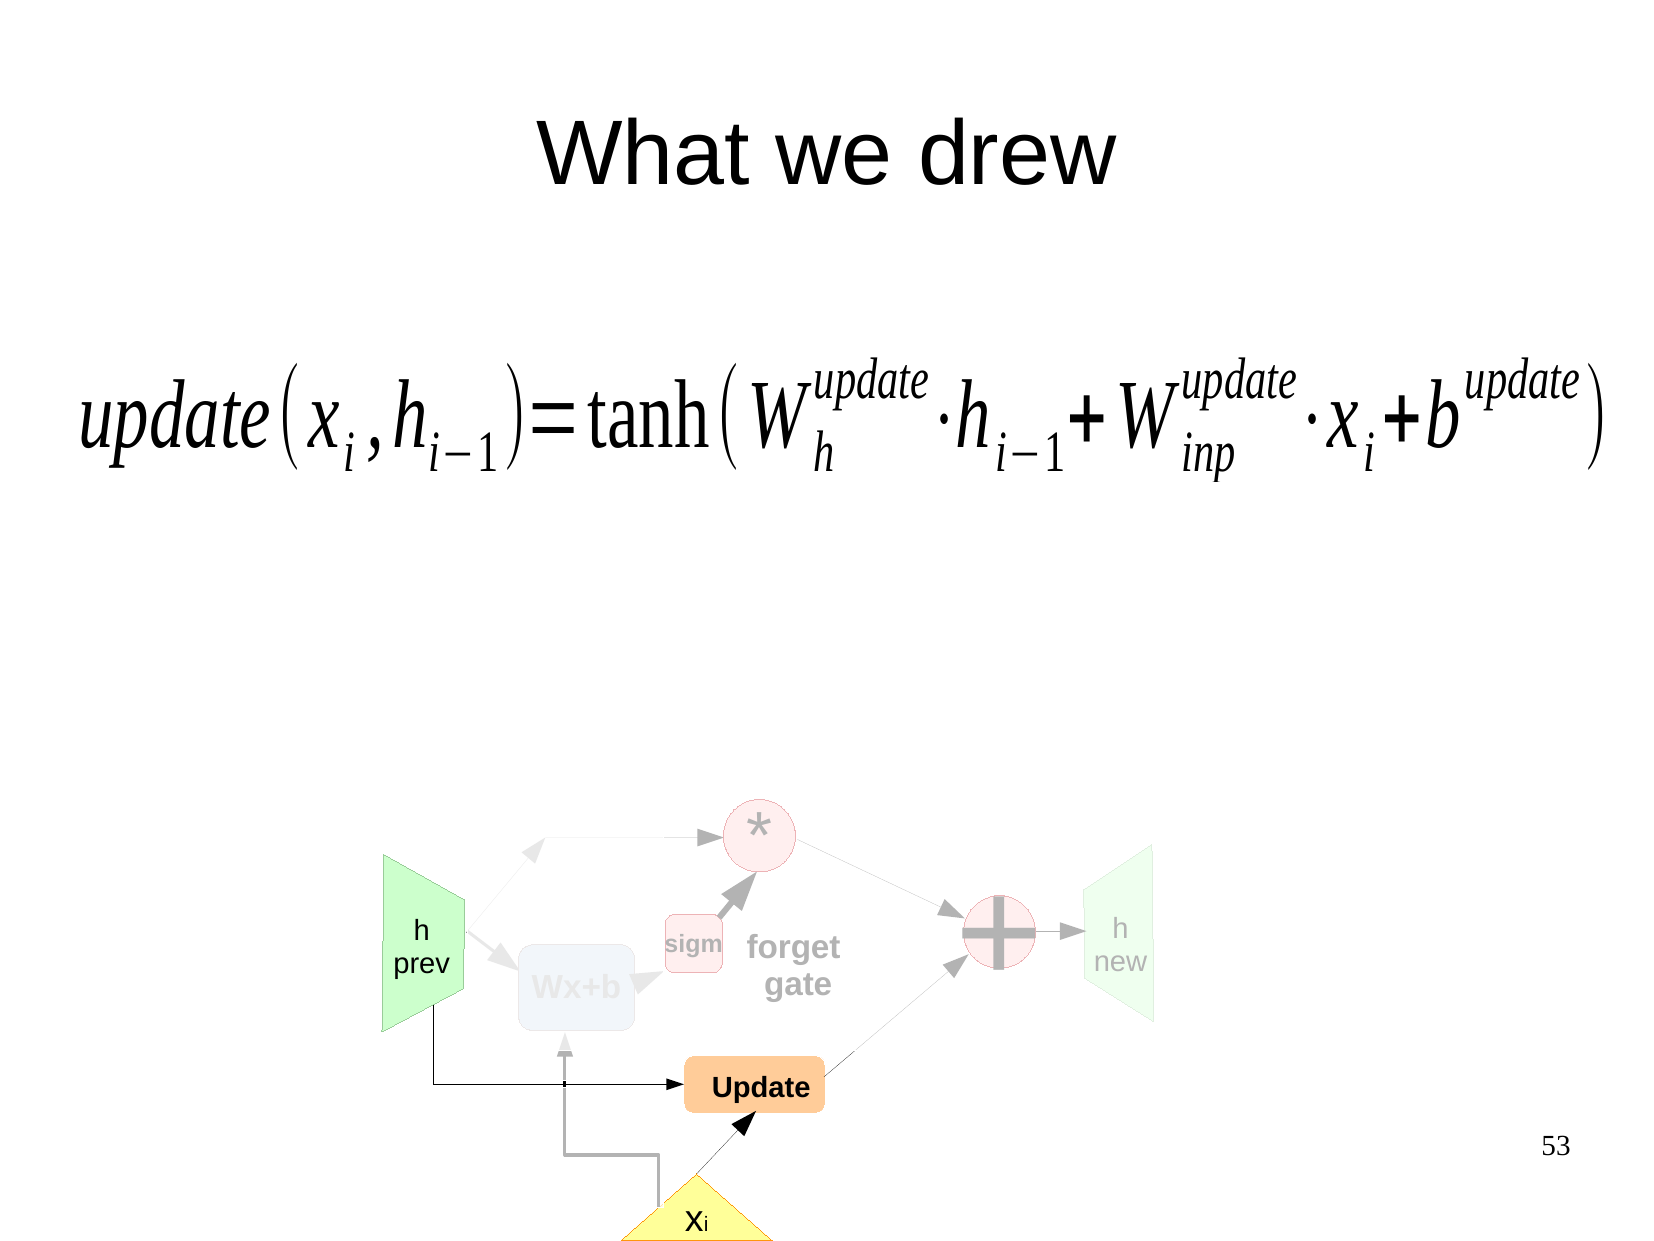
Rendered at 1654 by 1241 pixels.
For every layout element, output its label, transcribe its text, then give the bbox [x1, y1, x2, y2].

text_box Update [697, 1063, 871, 1112]
text_box [383, 854, 465, 906]
text_box [467, 776, 1200, 1081]
text_box h prev [378, 906, 466, 987]
text_box [467, 1087, 664, 1208]
title What we drew [82, 49, 1571, 257]
chart [60, 343, 1626, 482]
text_box xi [621, 1174, 773, 1241]
text_box [381, 987, 464, 1032]
text_box [683, 1055, 825, 1114]
